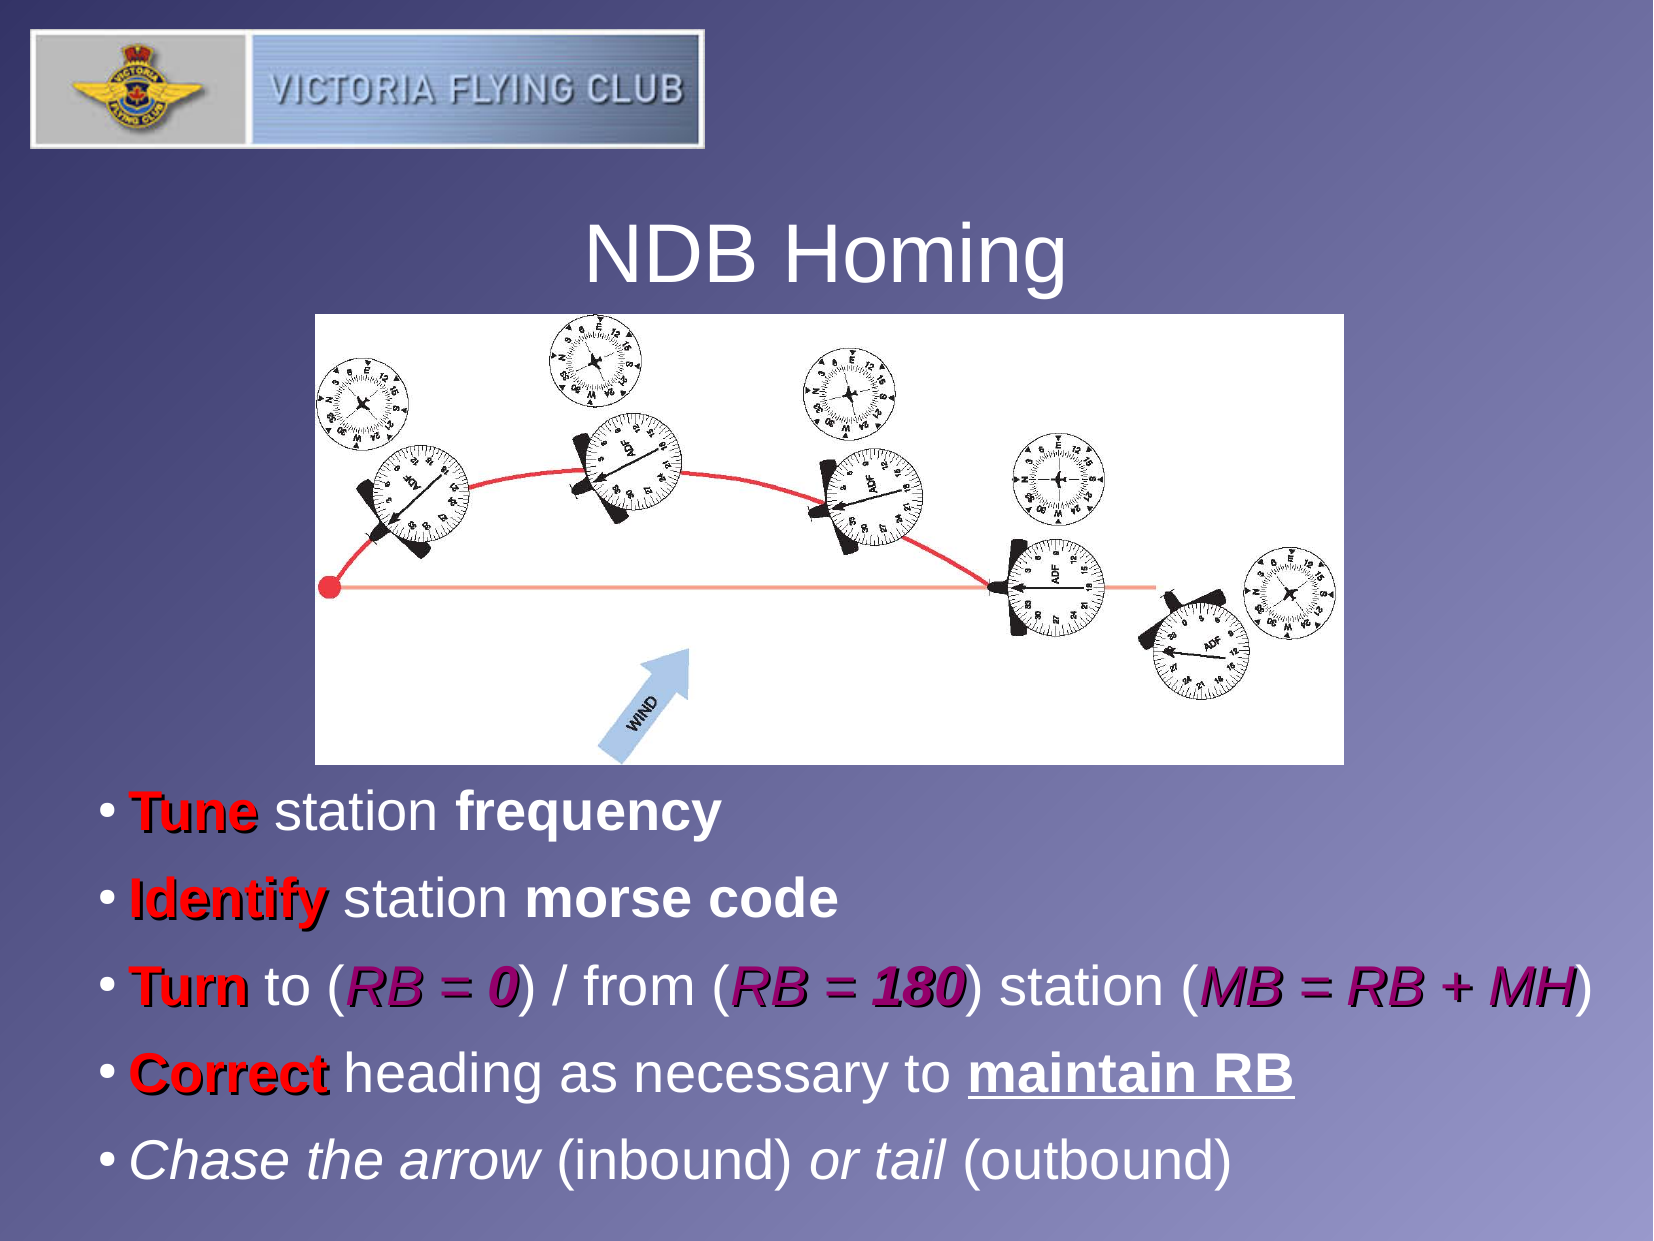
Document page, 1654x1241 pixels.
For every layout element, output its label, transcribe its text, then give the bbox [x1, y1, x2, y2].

picture [30, 29, 705, 149]
title NDB Homing [82, 150, 1571, 358]
list Tune station frequency Identify station morse code Turn to (RB = 0) / from (RB = 180) station (MB = RB + MH) Correct heading as necessary to maintain RB Chase the arrow (inbound) or tail (outbound) [82, 780, 1606, 1201]
picture [315, 314, 1344, 766]
